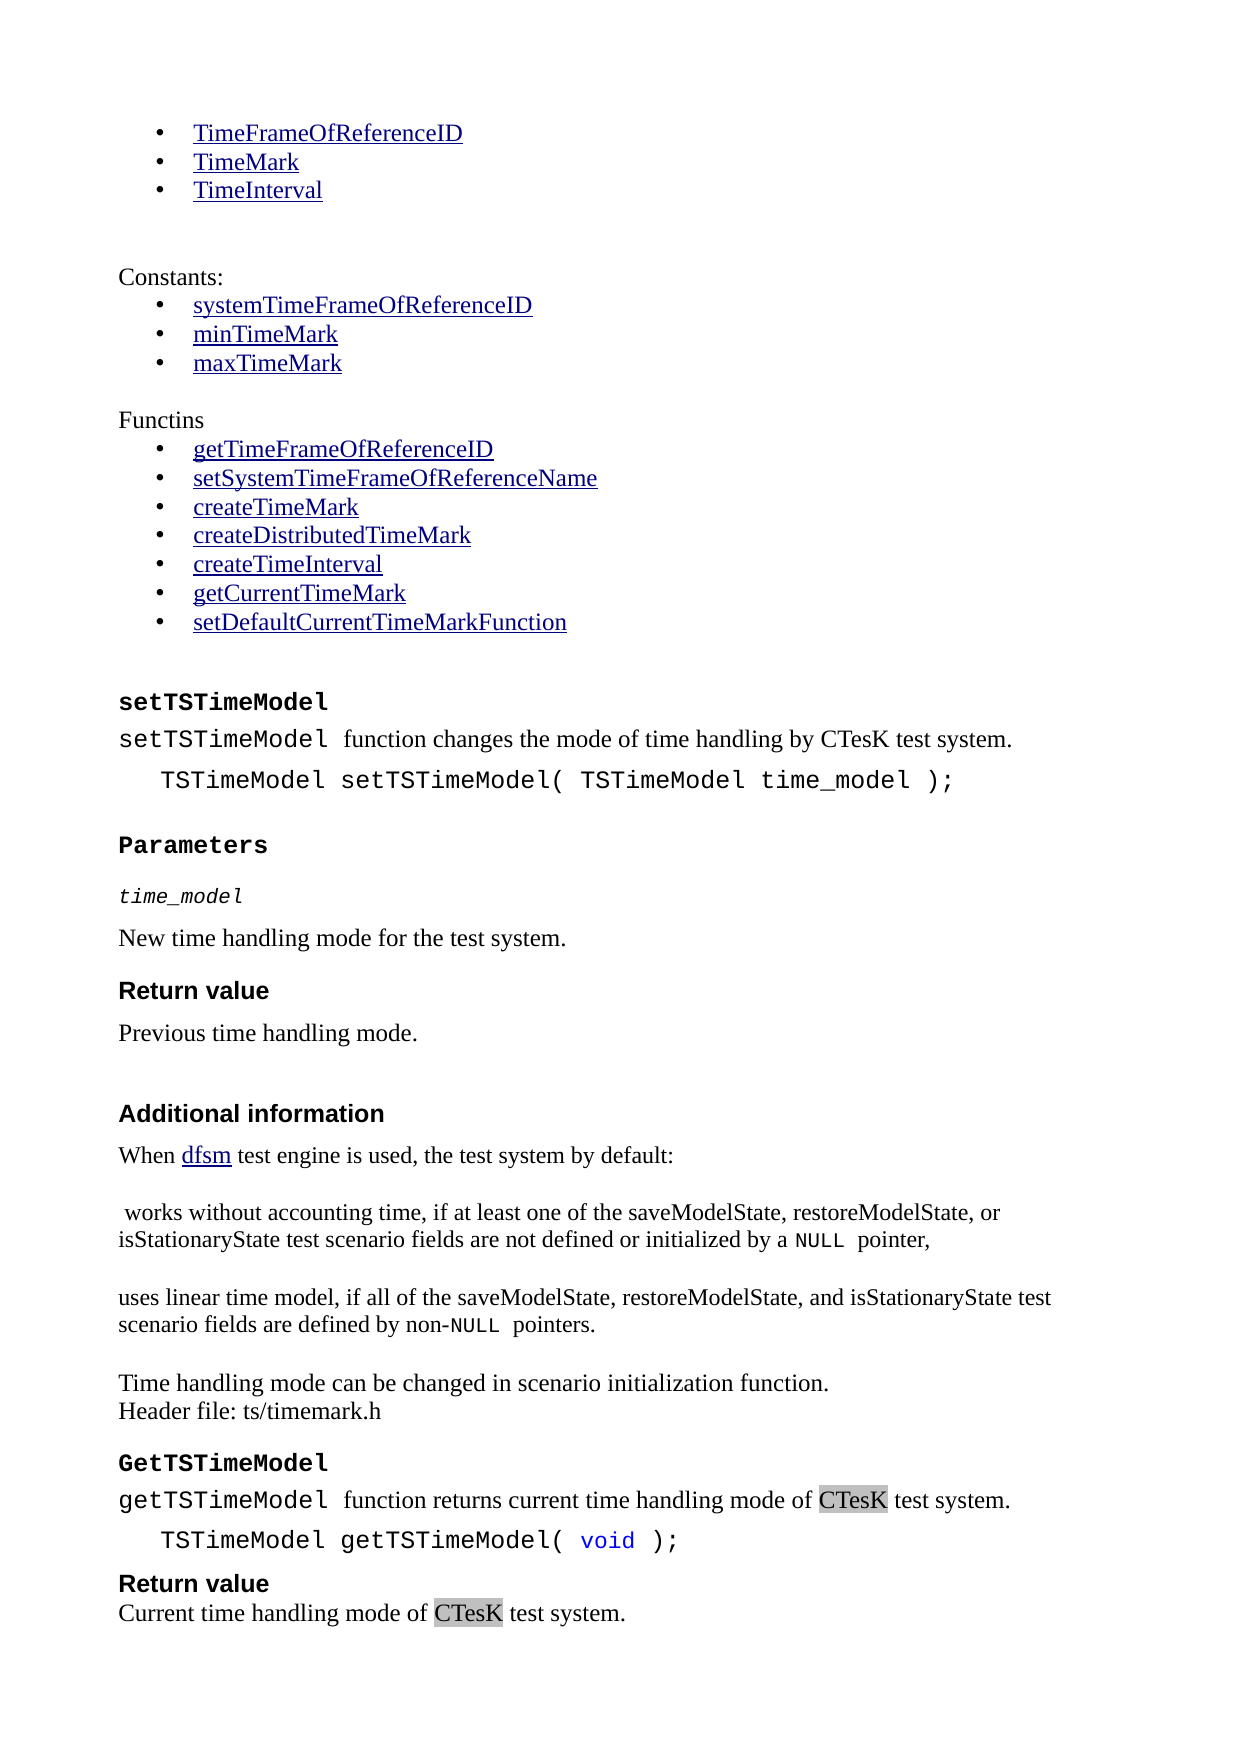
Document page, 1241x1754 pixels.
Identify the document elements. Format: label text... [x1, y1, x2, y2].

text TSTimeModel setTSTimeModel( TSTimeModel time_model ); [160, 767, 1122, 796]
list getTimeFrameOfReferenceID [156, 434, 1122, 463]
list TimeFrameOfReferenceID [156, 118, 1122, 147]
list setDefaultCurrentTimeMarkFunction [156, 607, 1122, 636]
text TSTimeModel getTSTimeModel( void ); [160, 1528, 1122, 1556]
subtitle setTSTimeModel [118, 689, 1122, 718]
list getCurrentTimeMark [156, 578, 1122, 607]
text uses linear time model, if all of the saveModelState, restoreModelState, and isStationaryState test scenario fields are defined by non-NULL pointers. [118, 1283, 1122, 1339]
text When dfsm test engine is used, the test system by default: [118, 1140, 1122, 1169]
subtitle GetTSTimeModel [118, 1450, 1122, 1478]
list minTimeMark [156, 319, 1122, 348]
list createTimeMark [156, 492, 1122, 521]
list setSystemTimeFrameOfReferenceName [156, 463, 1122, 492]
subtitle Return value [118, 976, 1122, 1005]
text setTSTimeModel function changes the mode of time handling by CTesK test system. [118, 724, 1122, 755]
subtitle Parameters [118, 833, 1122, 861]
text Functins [118, 406, 1122, 434]
text works without accounting time, if at least one of the saveModelState, restoreModelState, or isStationaryState test scenario fields are not defined or initialized by a NULL pointer, [118, 1198, 1122, 1254]
text Current time handling mode of CTesK test system. [118, 1598, 1122, 1627]
text Header file: ts/timemark.h [118, 1396, 1122, 1425]
text time_model [118, 886, 1122, 910]
subtitle Additional information [118, 1099, 1122, 1128]
list createDistributedTimeMark [156, 521, 1122, 549]
text Return value [118, 1569, 1122, 1598]
text Previous time handling mode. [118, 1018, 1122, 1046]
list TimeInterval [156, 176, 1122, 204]
list TimeMark [156, 147, 1122, 176]
list createTimeInterval [156, 549, 1122, 578]
text Constants: [118, 262, 1122, 291]
text Time handling mode can be changed in scenario initialization function. [118, 1368, 1122, 1396]
list systemTimeFrameOfReferenceID [156, 291, 1122, 319]
list maxTimeMark [156, 348, 1122, 377]
text New time handling mode for the test system. [118, 923, 1122, 951]
text getTSTimeModel function returns current time handling mode of CTesK test system. [118, 1485, 1122, 1516]
